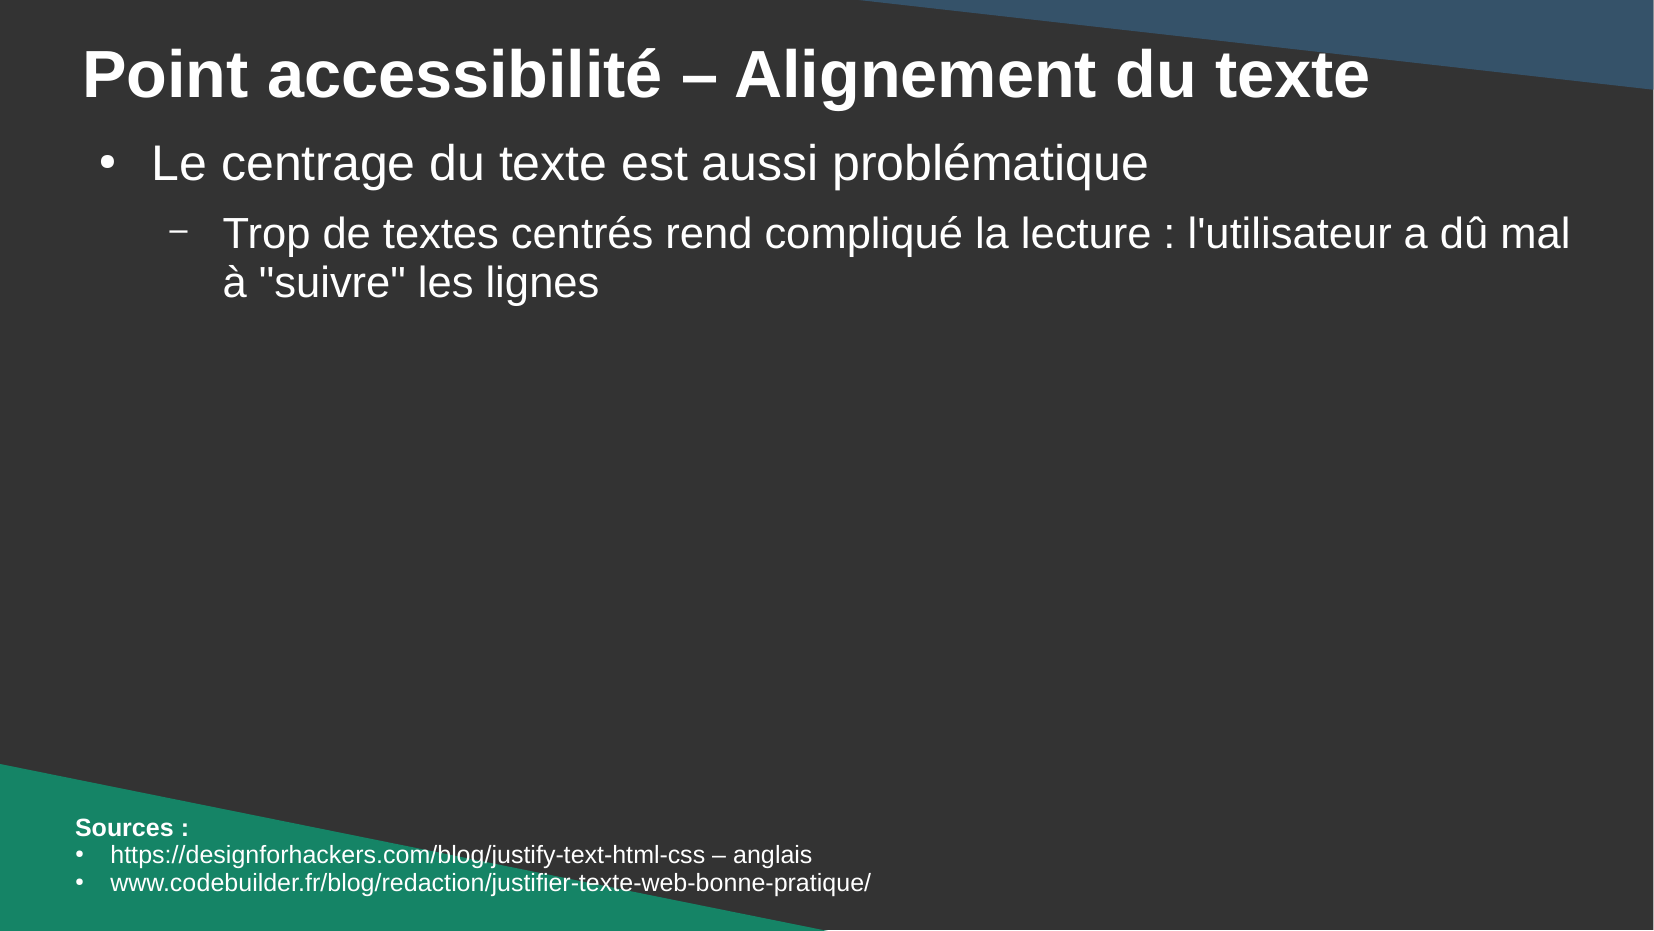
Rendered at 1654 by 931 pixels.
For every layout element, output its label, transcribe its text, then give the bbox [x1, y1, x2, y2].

text_box [858, 0, 1654, 90]
text_box [0, 763, 204, 931]
title Point accessibilité – Alignement du texte [82, 37, 1571, 122]
list Le centrage du texte est aussi problématique Trop de textes centrés rend compliqué la lecture : l'utilisateur a dû mal à "suivre" les lignes [80, 135, 1605, 638]
text_box Sources : https://designforhackers.com/blog/justify-text-html-css – anglais www.codebuilder.fr/blog/redaction/justifier-texte-web-bonne-pratique/ [60, 805, 1546, 931]
